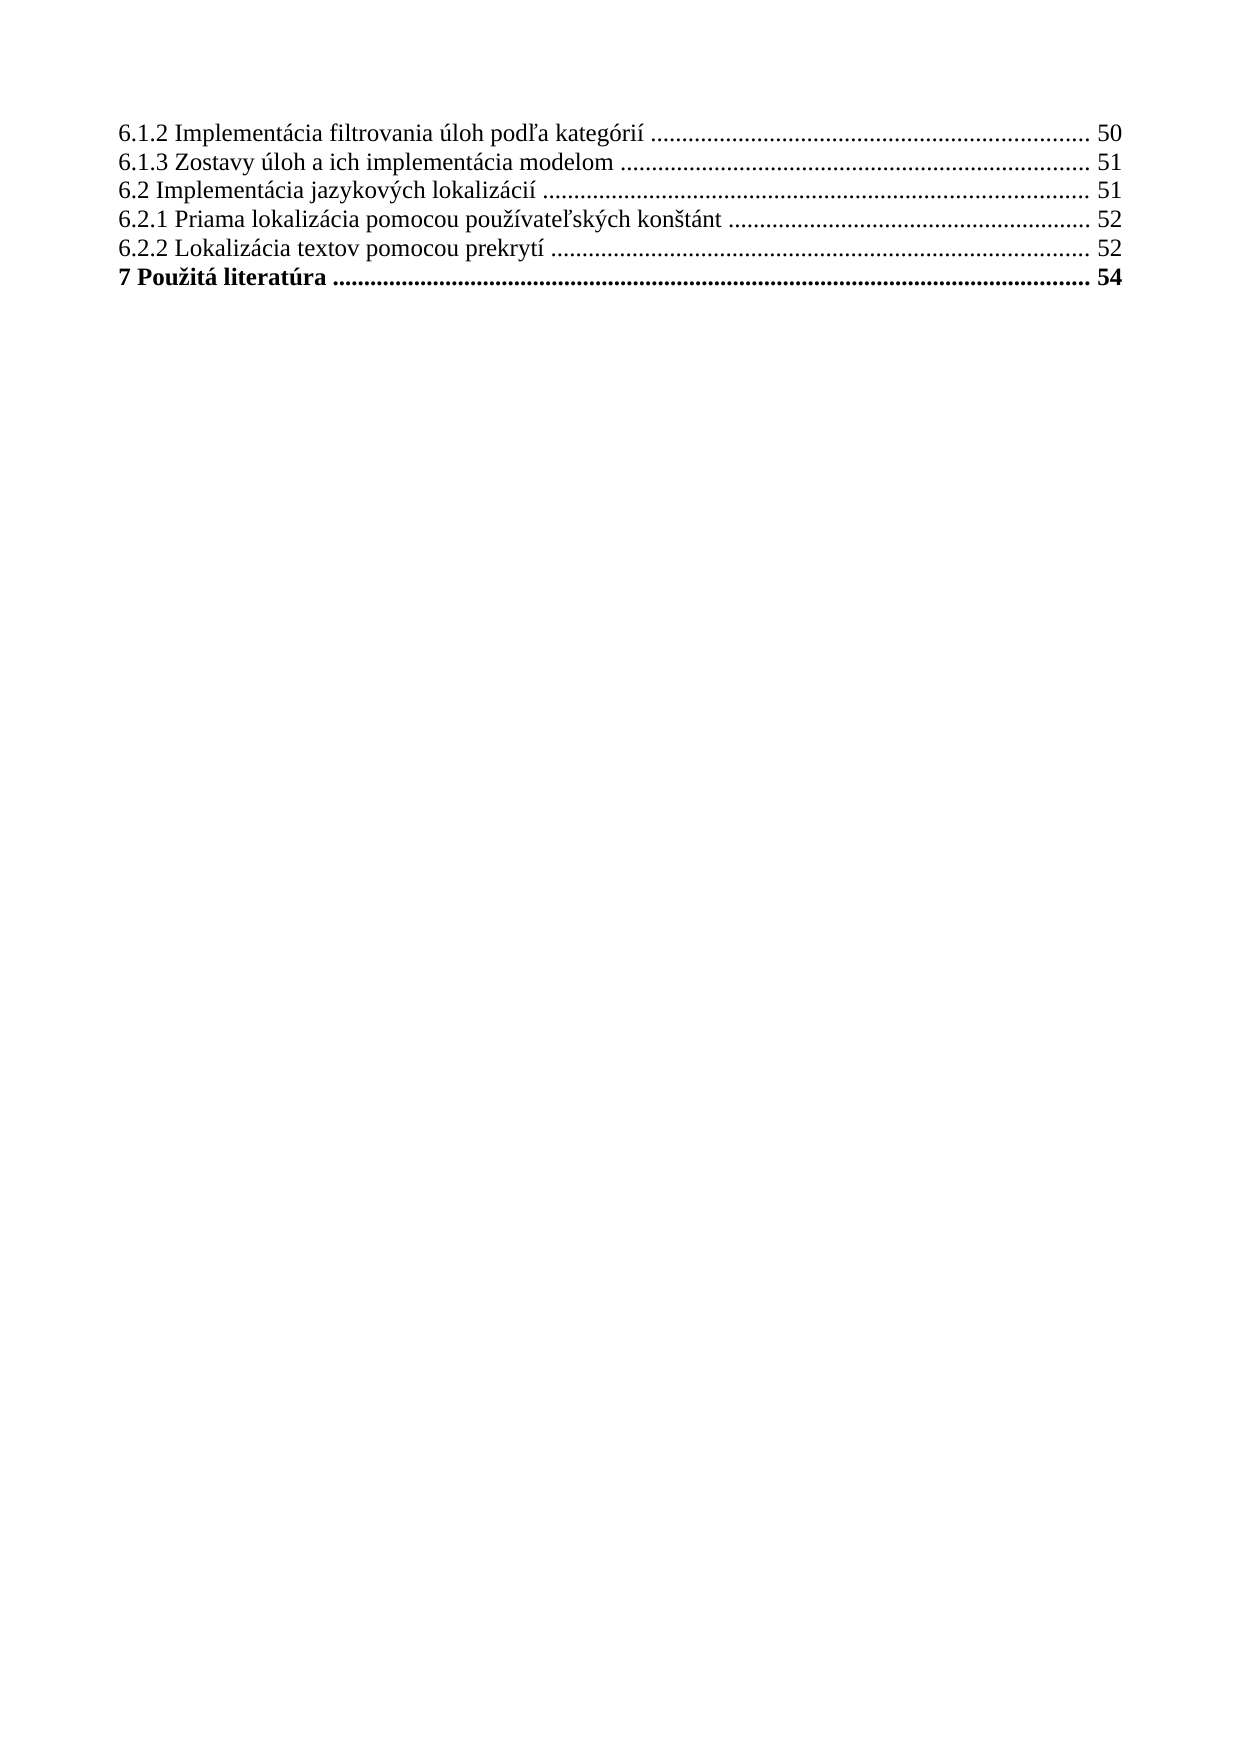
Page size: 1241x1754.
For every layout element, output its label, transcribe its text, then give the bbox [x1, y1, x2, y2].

text 6.2 Implementácia jazykových lokalizácií 51 [118, 176, 1122, 204]
text 6.2.2 Lokalizácia textov pomocou prekrytí 52 [118, 233, 1122, 262]
text 6.2.1 Priama lokalizácia pomocou používateľských konštánt 52 [118, 204, 1122, 233]
text 6.1.2 Implementácia filtrovania úloh podľa kategórií 50 [118, 118, 1122, 147]
text 7 Použitá literatúra 54 [118, 262, 1122, 291]
text 6.1.3 Zostavy úloh a ich implementácia modelom 51 [118, 147, 1122, 176]
